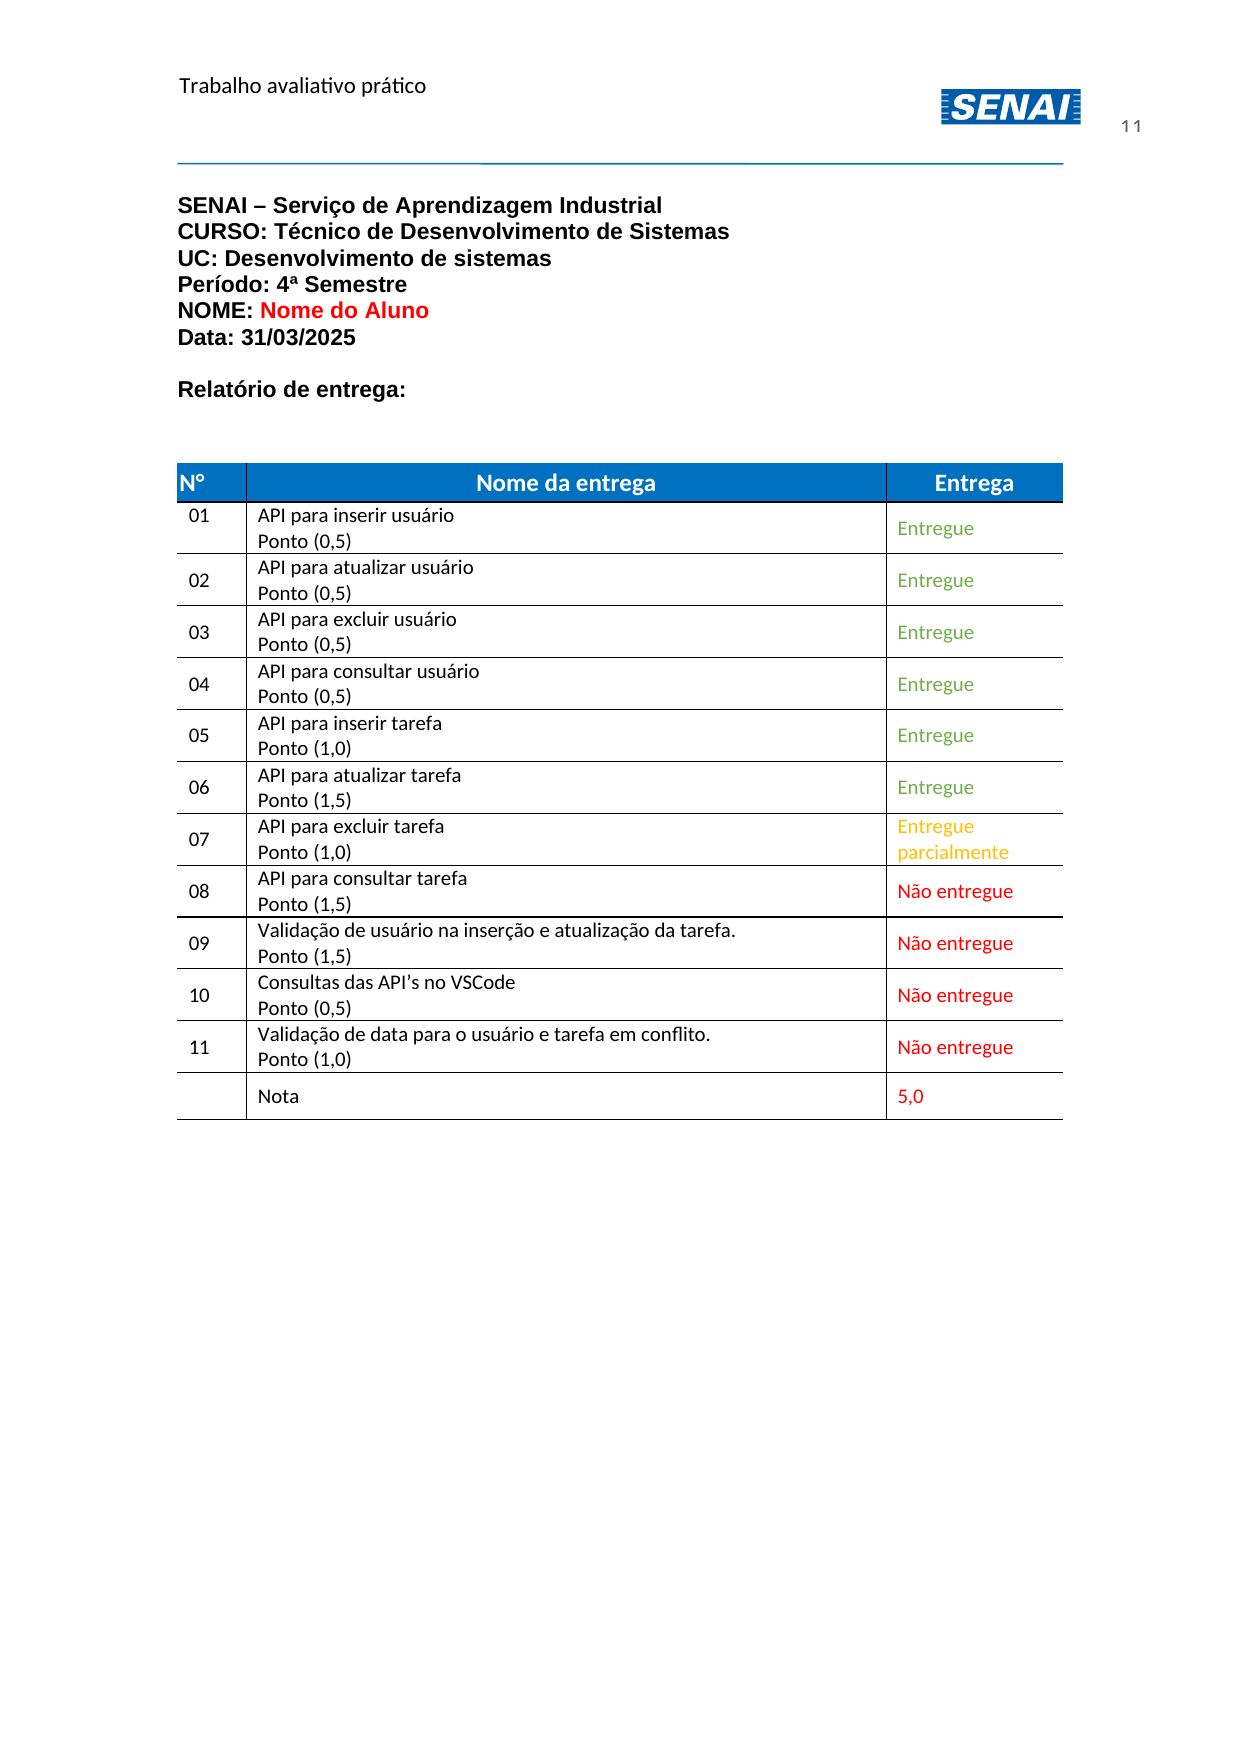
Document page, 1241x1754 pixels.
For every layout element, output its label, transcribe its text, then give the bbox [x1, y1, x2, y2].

table_cell Não entregue [887, 1021, 1063, 1072]
text NOME: Nome do Aluno [177, 297, 1063, 324]
table_cell Consultas das API’s no VSCode Ponto (0,5) [247, 969, 886, 1020]
table_cell Não entregue [887, 969, 1063, 1020]
table_header N° [177, 463, 246, 501]
table_cell 04 [177, 658, 246, 709]
table_header Entrega [887, 463, 1063, 501]
table_cell Entregue [887, 554, 1063, 605]
table_cell [177, 1073, 246, 1118]
table_cell 02 [177, 554, 246, 605]
table_cell Entregue [887, 658, 1063, 709]
table_cell 08 [177, 866, 246, 916]
text Relatório de entrega: [177, 376, 1063, 403]
table_cell 11 [177, 1021, 246, 1072]
table_cell Entregue [887, 710, 1063, 761]
table_cell 10 [177, 969, 246, 1020]
table_cell Não entregue [887, 918, 1063, 968]
text Data: 31/03/2025 [177, 324, 1063, 350]
table_cell API para atualizar tarefa Ponto (1,5) [247, 762, 886, 813]
table_cell 05 [177, 710, 246, 761]
table_cell API para excluir tarefa Ponto (1,0) [247, 814, 886, 864]
table_cell 07 [177, 814, 246, 864]
table_cell 06 [177, 762, 246, 813]
table_cell API para excluir usuário Ponto (0,5) [247, 606, 886, 657]
table_cell API para inserir tarefa Ponto (1,0) [247, 710, 886, 761]
table_cell API para atualizar usuário Ponto (0,5) [247, 554, 886, 605]
text SENAI – Serviço de Aprendizagem Industrial [177, 192, 1063, 218]
table_cell API para consultar usuário Ponto (0,5) [247, 658, 886, 709]
table_cell 09 [177, 918, 246, 968]
table_cell 5,0 [887, 1073, 1063, 1118]
table_cell Validação de usuário na inserção e atualização da tarefa. Ponto (1,5) [247, 918, 886, 968]
table_cell Entregue [887, 606, 1063, 657]
table_cell API para inserir usuário Ponto (0,5) [247, 503, 886, 553]
table_cell Validação de data para o usuário e tarefa em conflito. Ponto (1,0) [247, 1021, 886, 1072]
text Período: 4ª Semestre [177, 271, 1063, 297]
text CURSO: Técnico de Desenvolvimento de Sistemas [177, 218, 1063, 245]
table_cell Nota [247, 1073, 886, 1118]
table_cell Entregue [887, 762, 1063, 813]
table_cell 01 [177, 503, 246, 553]
table_cell Não entregue [887, 866, 1063, 916]
table_cell Entregue [887, 503, 1063, 553]
table_cell Entregue parcialmente [887, 814, 1063, 864]
table_cell API para consultar tarefa Ponto (1,5) [247, 866, 886, 916]
table_cell 03 [177, 606, 246, 657]
table_header Nome da entrega [247, 463, 886, 501]
text UC: Desenvolvimento de sistemas [177, 245, 1063, 271]
